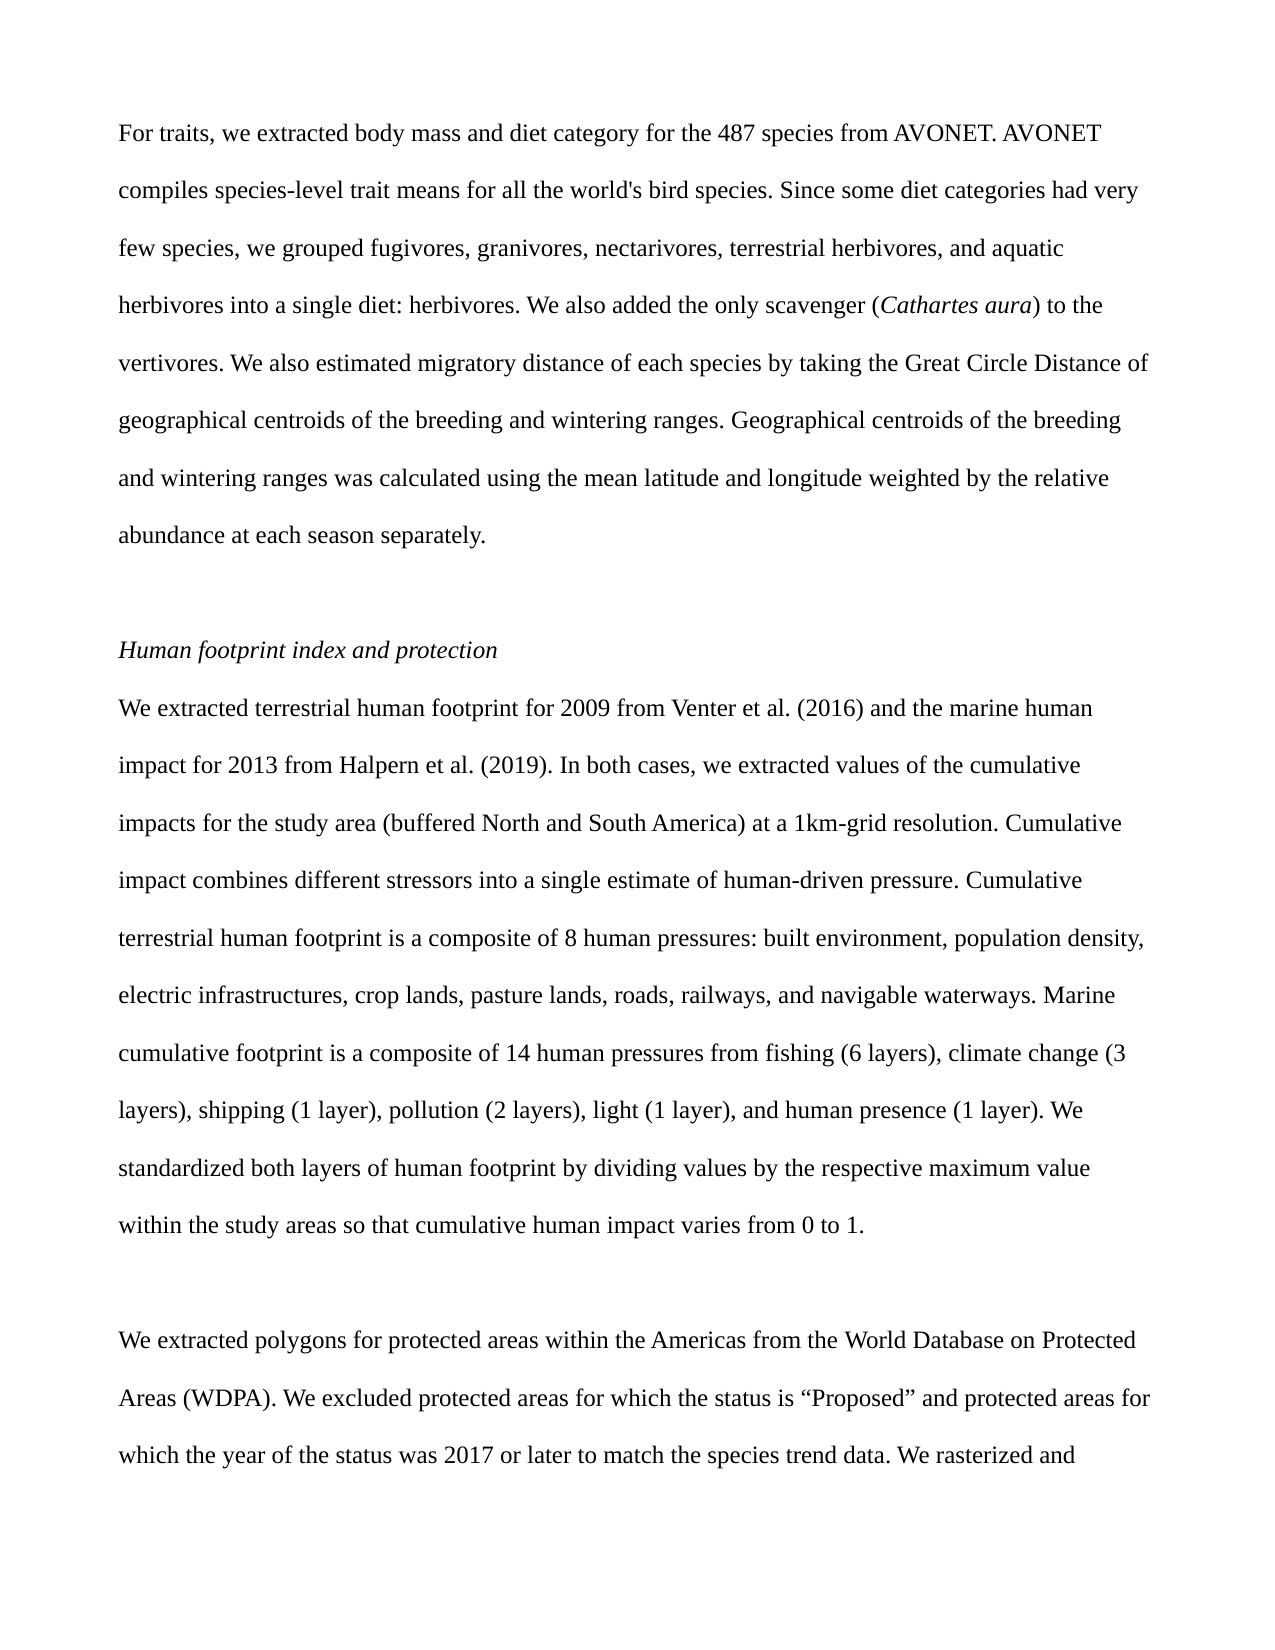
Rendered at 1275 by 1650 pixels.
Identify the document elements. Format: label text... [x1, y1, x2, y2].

text For traits, we extracted body mass and diet category for the 487 species from AVONET. AVONET compiles species-level trait means for all the world's bird species. Since some diet categories had very few species, we grouped fugivores, granivores, nectarivores, terrestrial herbivores, and aquatic herbivores into a single diet: herbivores. We also added the only scavenger (Cathartes aura) to the vertivores. We also estimated migratory distance of each species by taking the Great Circle Distance of geographical centroids of the breeding and wintering ranges. Geographical centroids of the breeding and wintering ranges was calculated using the mean latitude and longitude weighted by the relative abundance at each season separately. [118, 118, 1157, 549]
text We extracted terrestrial human footprint for 2009 from Venter et al. (2016) and the marine human impact for 2013 from Halpern et al. (2019). In both cases, we extracted values of the cumulative impacts for the study area (buffered North and South America) at a 1km-grid resolution. Cumulative impact combines different stressors into a single estimate of human-driven pressure. Cumulative terrestrial human footprint is a composite of 8 human pressures: built environment, population density, electric infrastructures, crop lands, pasture lands, roads, railways, and navigable waterways. Marine cumulative footprint is a composite of 14 human pressures from fishing (6 layers), climate change (3 layers), shipping (1 layer), pollution (2 layers), light (1 layer), and human presence (1 layer). We standardized both layers of human footprint by dividing values by the respective maximum value within the study areas so that cumulative human impact varies from 0 to 1. [118, 693, 1157, 1239]
text Human footprint index and protection [118, 636, 1157, 664]
text We extracted polygons for protected areas within the Americas from the World Database on Protected Areas (WDPA). We excluded protected areas for which the status is “Proposed” and protected areas for which the year of the status was 2017 or later to match the species trend data. We rasterized and [118, 1326, 1157, 1469]
